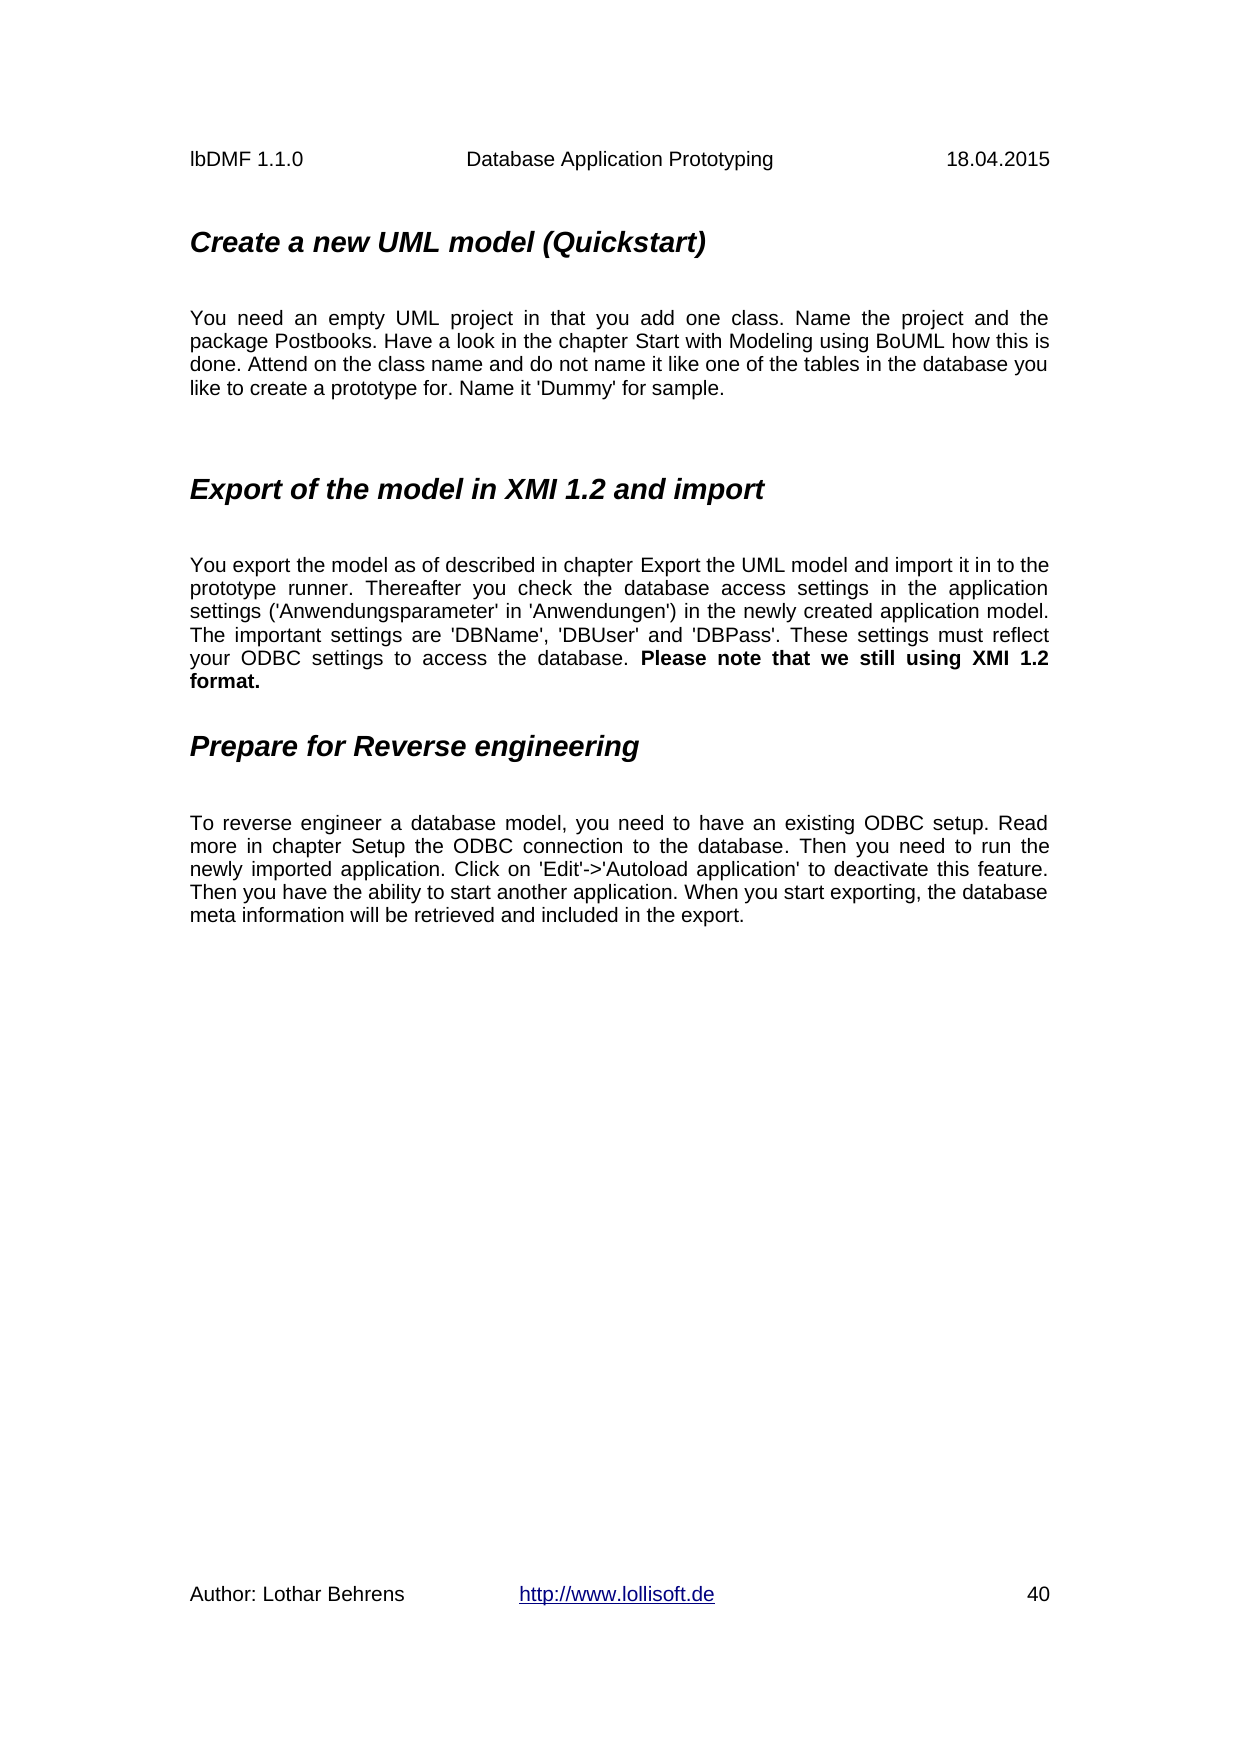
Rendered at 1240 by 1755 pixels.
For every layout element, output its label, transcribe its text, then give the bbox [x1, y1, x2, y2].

text To reverse engineer a database model, you need to have an existing ODBC setup. Read more in chapter Setup the ODBC connection to the database. Then you need to run the newly imported application. Click on 'Edit'->'Autoload application' to deactivate this feature. Then you have the ability to start another application. When you start exporting, the database meta information will be retrieved and included in the export. [189, 811, 1050, 927]
subtitle Prepare for Reverse engineering [189, 730, 1050, 763]
text You export the model as of described in chapter Export the UML model and import it in to the prototype runner. Thereafter you check the database access settings in the application settings ('Anwendungsparameter' in 'Anwendungen') in the newly created application model. The important settings are 'DBName', 'DBUser' and 'DBPass'. These settings must reflect your ODBC settings to access the database. Please note that we still using XMI 1.2 format. [189, 553, 1050, 693]
subtitle Create a new UML model (Quickstart) [189, 226, 1050, 258]
text You need an empty UML project in that you add one class. Name the project and the package Postbooks. Have a look in the chapter Start with Modeling using BoUML how this is done. Attend on the class name and do not name it like one of the tables in the database you like to create a prototype for. Name it 'Dummy' for sample. [189, 306, 1050, 399]
subtitle Export of the model in XMI 1.2 and import [189, 473, 1050, 505]
